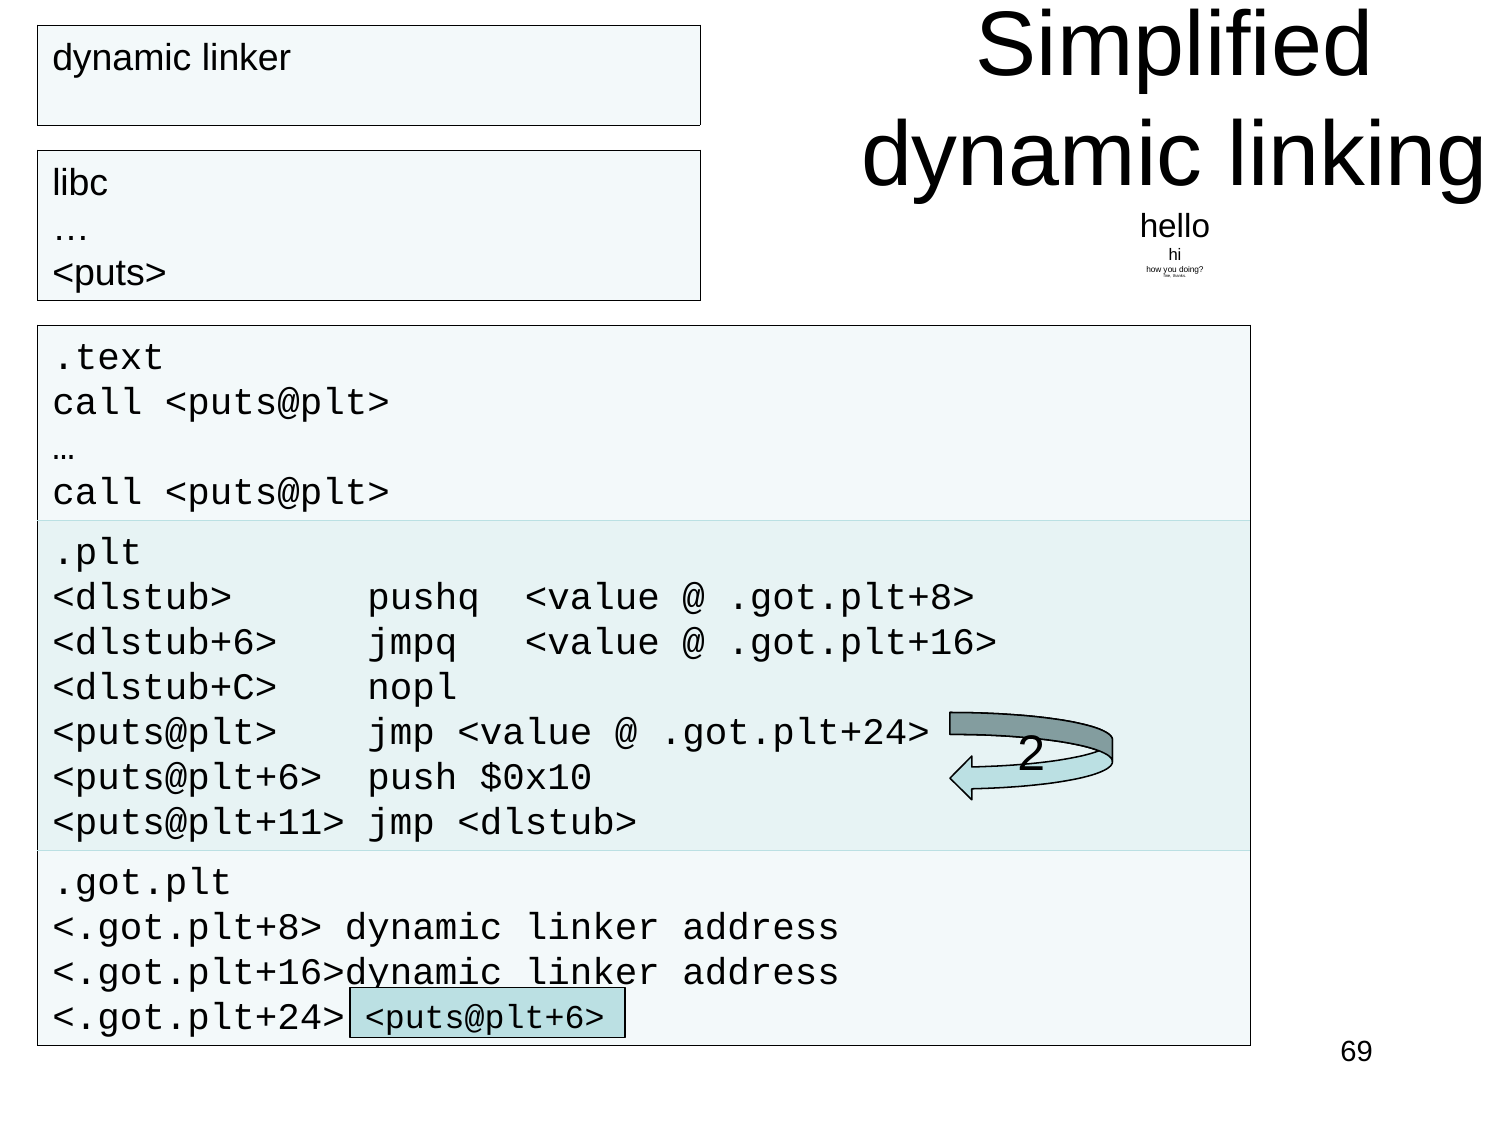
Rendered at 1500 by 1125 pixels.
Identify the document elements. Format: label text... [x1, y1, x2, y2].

text_box 2 [949, 751, 1113, 800]
table_cell .plt <dlstub> pushq <value @ .got.plt+8> <dlstub+6> jmpq <value @ .got.plt+16> <dlstub+C> nopl <puts@plt> jmp <value @ .got.plt+24> <puts@plt+6> push $0x10 <puts@plt+11> jmp <dlstub> [38, 521, 1250, 850]
table_header .text call <puts@plt> … call <puts@plt> [38, 326, 1250, 520]
text_box [1074, 1025, 1388, 1101]
title Simplified dynamic linking hello hi how you doing? fine, thanks. [425, 0, 1500, 287]
text_box [350, 987, 625, 1038]
table_cell .got.plt <.got.plt+8> dynamic linker address <.got.plt+16>dynamic linker address <.got.plt+24> [38, 851, 1250, 1045]
table_header dynamic linker [38, 26, 700, 125]
table_header libc … <puts> [38, 151, 700, 300]
